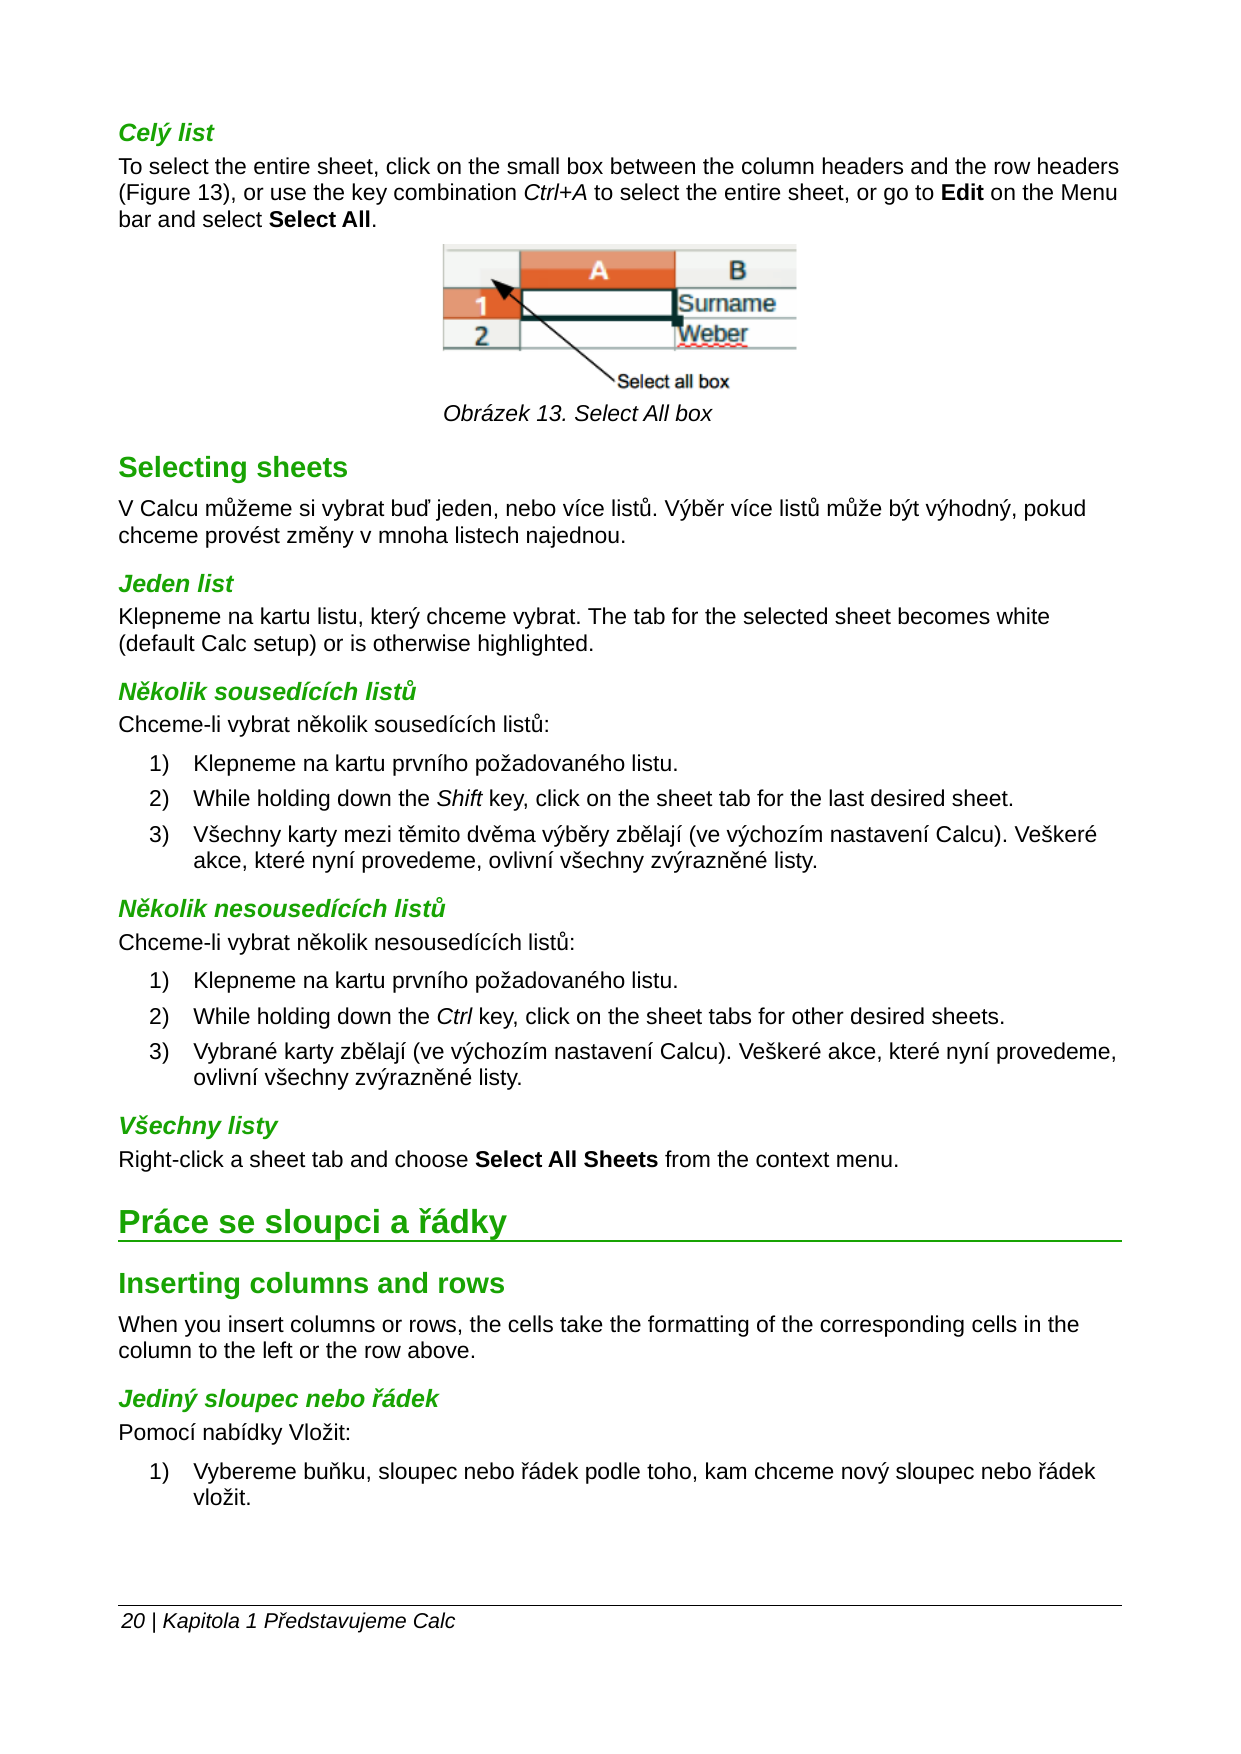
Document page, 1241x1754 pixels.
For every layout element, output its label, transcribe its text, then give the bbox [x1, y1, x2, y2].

text Right-click a sheet tab and choose Select All Sheets from the context menu. [118, 1146, 1122, 1172]
subtitle Práce se sloupci a řádky [118, 1202, 1122, 1240]
list Vybrané karty zbělají (ve výchozím nastavení Calcu). Veškeré akce, které nyní provedeme, ovlivní všechny zvýrazněné listy. [169, 1038, 1122, 1091]
subtitle Inserting columns and rows [118, 1266, 1122, 1299]
subtitle Několik sousedících listů [118, 677, 1122, 705]
subtitle Celý list [118, 118, 1122, 147]
list While holding down the Shift key, click on the sheet tab for the last desired sheet. [169, 785, 1122, 812]
list Pomocí nabídky Vložit: [118, 1419, 1122, 1446]
subtitle Všechny listy [118, 1111, 1122, 1140]
subtitle Jeden list [118, 568, 1122, 597]
text To select the entire sheet, click on the small box between the column headers and the row headers (Figure 13), or use the key combination Ctrl+A to select the entire sheet, or go to Edit on the Menu bar and select Select All. [118, 153, 1122, 232]
picture [442, 244, 798, 400]
list Chceme-li vybrat několik nesousedících listů: [118, 928, 1122, 955]
text Klepneme na kartu listu, který chceme vybrat. The tab for the selected sheet becomes white (default Calc setup) or is otherwise highlighted. [118, 603, 1122, 656]
list Všechny karty mezi těmito dvěma výběry zbělají (ve výchozím nastavení Calcu). Veškeré akce, které nyní provedeme, ovlivní všechny zvýrazněné listy. [169, 821, 1122, 873]
text V Calcu můžeme si vybrat buď jeden, nebo více listů. Výběr více listů může být výhodný, pokud chceme provést změny v mnoha listech najednou. [118, 495, 1122, 548]
subtitle Selecting sheets [118, 450, 1122, 483]
text Obrázek 13. Select All box [443, 400, 797, 426]
list Chceme-li vybrat několik sousedících listů: [118, 711, 1122, 738]
list Klepneme na kartu prvního požadovaného listu. [169, 750, 1122, 776]
subtitle Jediný sloupec nebo řádek [118, 1384, 1122, 1413]
subtitle Několik nesousedících listů [118, 894, 1122, 923]
list While holding down the Ctrl key, click on the sheet tabs for other desired sheets. [169, 1003, 1122, 1029]
text When you insert columns or rows, the cells take the formatting of the corresponding cells in the column to the left or the row above. [118, 1311, 1122, 1364]
list Klepneme na kartu prvního požadovaného listu. [169, 967, 1122, 994]
list Vybereme buňku, sloupec nebo řádek podle toho, kam chceme nový sloupec nebo řádek vložit. [169, 1458, 1122, 1511]
